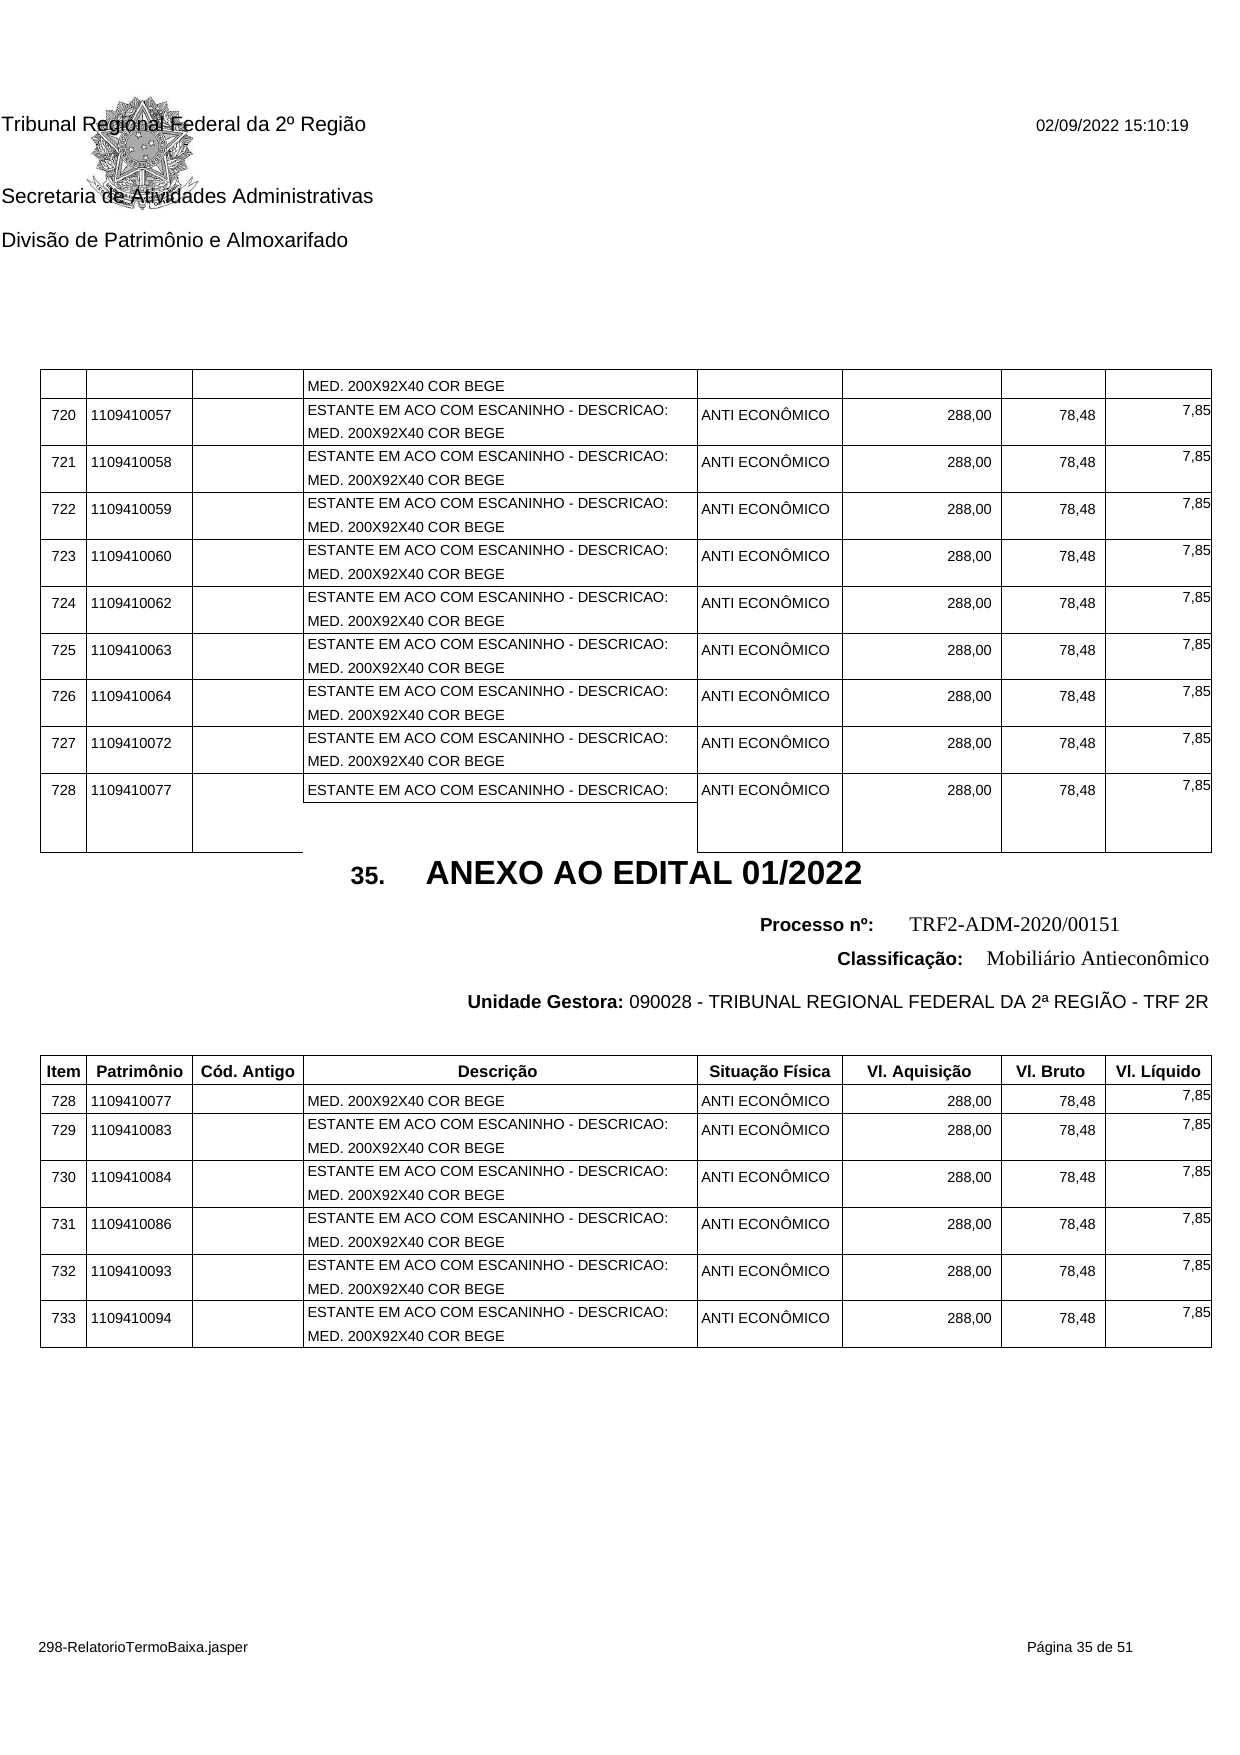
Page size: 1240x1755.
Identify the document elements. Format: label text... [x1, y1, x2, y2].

table_cell 78,48 [1002, 680, 1105, 726]
table_cell 78,48 [1002, 774, 1105, 852]
table_cell ANTI ECONÔMICO [698, 399, 842, 445]
table_cell 78,48 [1002, 493, 1105, 539]
table_cell 78,48 [1002, 540, 1105, 586]
table_cell 7,85 [1106, 493, 1211, 539]
table_cell 728 [41, 774, 86, 852]
table_cell 723 [41, 540, 86, 586]
table_cell 7,85 [1106, 1114, 1211, 1160]
table_cell 288,00 [843, 1208, 1001, 1253]
table_cell [193, 446, 303, 492]
table_cell 288,00 [843, 1301, 1001, 1347]
table_cell ANTI ECONÔMICO [698, 446, 842, 492]
table_cell [698, 370, 842, 398]
table_cell 78,48 [1002, 727, 1105, 773]
table_cell 730 [41, 1161, 86, 1207]
table_cell 78,48 [1002, 399, 1105, 445]
table_cell 7,85 [1106, 587, 1211, 632]
table_cell 288,00 [843, 493, 1001, 539]
table_cell 78,48 [1002, 1255, 1105, 1300]
table_cell 288,00 [843, 446, 1001, 492]
table_cell [87, 370, 192, 398]
table_cell 78,48 [1002, 634, 1105, 679]
table_cell 722 [41, 493, 86, 539]
table_cell 7,85 [1106, 774, 1211, 852]
table_header Situação Física [698, 1056, 842, 1084]
table_cell 288,00 [843, 399, 1001, 445]
table_cell [193, 1114, 303, 1160]
table_cell ESTANTE EM ACO COM ESCANINHO - DESCRICAO: MED. 200X92X40 COR BEGE [304, 399, 697, 445]
table_cell 1109410062 [87, 587, 192, 632]
table_header Vl. Aquisição [843, 1056, 1001, 1084]
table_cell [1002, 370, 1105, 398]
table_cell [193, 493, 303, 539]
table_cell 7,85 [1106, 727, 1211, 773]
table_cell 733 [41, 1301, 86, 1347]
text Unidade Gestora: 090028 - TRIBUNAL REGIONAL FEDERAL DA 2ª REGIÃO - TRF 2R [0, 982, 1214, 1016]
table_cell 288,00 [843, 540, 1001, 586]
table_cell 720 [41, 399, 86, 445]
table_cell [193, 399, 303, 445]
table_cell ESTANTE EM ACO COM ESCANINHO - DESCRICAO: MED. 200X92X40 COR BEGE [304, 680, 697, 726]
table_cell [193, 634, 303, 679]
table_cell 78,48 [1002, 1208, 1105, 1253]
table_cell 288,00 [843, 774, 1001, 852]
table_cell 732 [41, 1255, 86, 1300]
table_cell 288,00 [843, 727, 1001, 773]
table_cell 724 [41, 587, 86, 632]
table_cell 1109410077 [87, 1085, 192, 1113]
table_cell ANTI ECONÔMICO [698, 1161, 842, 1207]
table_cell [41, 370, 86, 398]
table_cell [193, 587, 303, 632]
table_cell [843, 370, 1001, 398]
table_cell ESTANTE EM ACO COM ESCANINHO - DESCRICAO: MED. 200X92X40 COR BEGE [304, 1208, 697, 1253]
table_cell 7,85 [1106, 1208, 1211, 1253]
table_cell [193, 727, 303, 773]
table_cell [303, 803, 697, 852]
table_cell [193, 1161, 303, 1207]
table_header Descrição [304, 1056, 697, 1084]
table_cell [193, 540, 303, 586]
table_cell ESTANTE EM ACO COM ESCANINHO - DESCRICAO: MED. 200X92X40 COR BEGE [304, 1114, 697, 1160]
table_cell 7,85 [1106, 1085, 1211, 1113]
table_cell ANTI ECONÔMICO [698, 1114, 842, 1160]
table_cell MED. 200X92X40 COR BEGE [304, 1085, 697, 1113]
table_cell 78,48 [1002, 446, 1105, 492]
table_cell ANTI ECONÔMICO [698, 727, 842, 773]
table_header Vl. Bruto [1002, 1056, 1105, 1084]
table_cell 7,85 [1106, 634, 1211, 679]
table_cell ANTI ECONÔMICO [698, 587, 842, 632]
table_cell ESTANTE EM ACO COM ESCANINHO - DESCRICAO: MED. 200X92X40 COR BEGE [304, 1161, 697, 1207]
text Classificação: Mobiliário Antieconômico [0, 948, 1214, 970]
text Processo nº: TRF2-ADM-2020/00151 [0, 914, 1214, 936]
table_cell ANTI ECONÔMICO [698, 634, 842, 679]
table_cell 78,48 [1002, 1301, 1105, 1347]
table_cell [193, 680, 303, 726]
table_header Patrimônio [87, 1056, 192, 1084]
table_cell 7,85 [1106, 680, 1211, 726]
table_cell [193, 1301, 303, 1347]
table_cell [193, 774, 303, 852]
table_cell 288,00 [843, 1114, 1001, 1160]
table_cell ANTI ECONÔMICO [698, 774, 842, 852]
table_cell 1109410064 [87, 680, 192, 726]
table_cell ANTI ECONÔMICO [698, 680, 842, 726]
table_cell ESTANTE EM ACO COM ESCANINHO - DESCRICAO: MED. 200X92X40 COR BEGE [304, 1301, 697, 1347]
table_cell 1109410060 [87, 540, 192, 586]
table_cell [1106, 370, 1211, 398]
table_cell 288,00 [843, 587, 1001, 632]
table_cell ESTANTE EM ACO COM ESCANINHO - DESCRICAO: MED. 200X92X40 COR BEGE [304, 587, 697, 632]
table_cell [193, 1255, 303, 1300]
table_cell 288,00 [843, 680, 1001, 726]
table_header Cód. Antigo [193, 1056, 303, 1084]
table_cell ANTI ECONÔMICO [698, 540, 842, 586]
table_cell 78,48 [1002, 1161, 1105, 1207]
table_cell 7,85 [1106, 1255, 1211, 1300]
table_cell ESTANTE EM ACO COM ESCANINHO - DESCRICAO: MED. 200X92X40 COR BEGE [304, 446, 697, 492]
table_cell ESTANTE EM ACO COM ESCANINHO - DESCRICAO: MED. 200X92X40 COR BEGE [304, 634, 697, 679]
table_cell 288,00 [843, 1085, 1001, 1113]
table_cell 729 [41, 1114, 86, 1160]
table_cell 288,00 [843, 1161, 1001, 1207]
table_cell [193, 370, 303, 398]
table_cell 731 [41, 1208, 86, 1253]
table_cell 721 [41, 446, 86, 492]
table_cell ANTI ECONÔMICO [698, 1085, 842, 1113]
table_cell ANTI ECONÔMICO [698, 493, 842, 539]
table_cell 1109410094 [87, 1301, 192, 1347]
table_cell 7,85 [1106, 540, 1211, 586]
table_cell 7,85 [1106, 1161, 1211, 1207]
table_cell ANTI ECONÔMICO [698, 1255, 842, 1300]
table_cell 1109410083 [87, 1114, 192, 1160]
table_cell 7,85 [1106, 399, 1211, 445]
subtitle ANEXO AO EDITAL 01/2022 [0, 853, 1213, 891]
table_cell ESTANTE EM ACO COM ESCANINHO - DESCRICAO: MED. 200X92X40 COR BEGE [304, 1255, 697, 1300]
table_cell ESTANTE EM ACO COM ESCANINHO - DESCRICAO: MED. 200X92X40 COR BEGE [304, 727, 697, 773]
table_cell 78,48 [1002, 587, 1105, 632]
table_cell ESTANTE EM ACO COM ESCANINHO - DESCRICAO: MED. 200X92X40 COR BEGE [304, 540, 697, 586]
table_cell 1109410077 [87, 774, 192, 852]
table_cell 1109410063 [87, 634, 192, 679]
table_cell 1109410057 [87, 399, 192, 445]
table_header Item [41, 1056, 86, 1084]
table_header Vl. Líquido [1106, 1056, 1211, 1084]
table_cell 1109410084 [87, 1161, 192, 1207]
table_cell 7,85 [1106, 446, 1211, 492]
table_cell 78,48 [1002, 1114, 1105, 1160]
table_cell [193, 1208, 303, 1253]
table_cell 78,48 [1002, 1085, 1105, 1113]
table_cell ANTI ECONÔMICO [698, 1208, 842, 1253]
table_cell ESTANTE EM ACO COM ESCANINHO - DESCRICAO: [304, 774, 697, 802]
table_cell 7,85 [1106, 1301, 1211, 1347]
table_cell [193, 1085, 303, 1113]
table_cell ESTANTE EM ACO COM ESCANINHO - DESCRICAO: MED. 200X92X40 COR BEGE [304, 493, 697, 539]
table_cell ANTI ECONÔMICO [698, 1301, 842, 1347]
table_cell 288,00 [843, 634, 1001, 679]
table_cell 1109410059 [87, 493, 192, 539]
table_cell 727 [41, 727, 86, 773]
table_cell 726 [41, 680, 86, 726]
table_cell 1109410093 [87, 1255, 192, 1300]
table_cell 728 [41, 1085, 86, 1113]
table_cell 1109410072 [87, 727, 192, 773]
table_cell 1109410086 [87, 1208, 192, 1253]
table_cell 725 [41, 634, 86, 679]
table_cell 1109410058 [87, 446, 192, 492]
table_cell MED. 200X92X40 COR BEGE [304, 370, 697, 398]
table_cell 288,00 [843, 1255, 1001, 1300]
